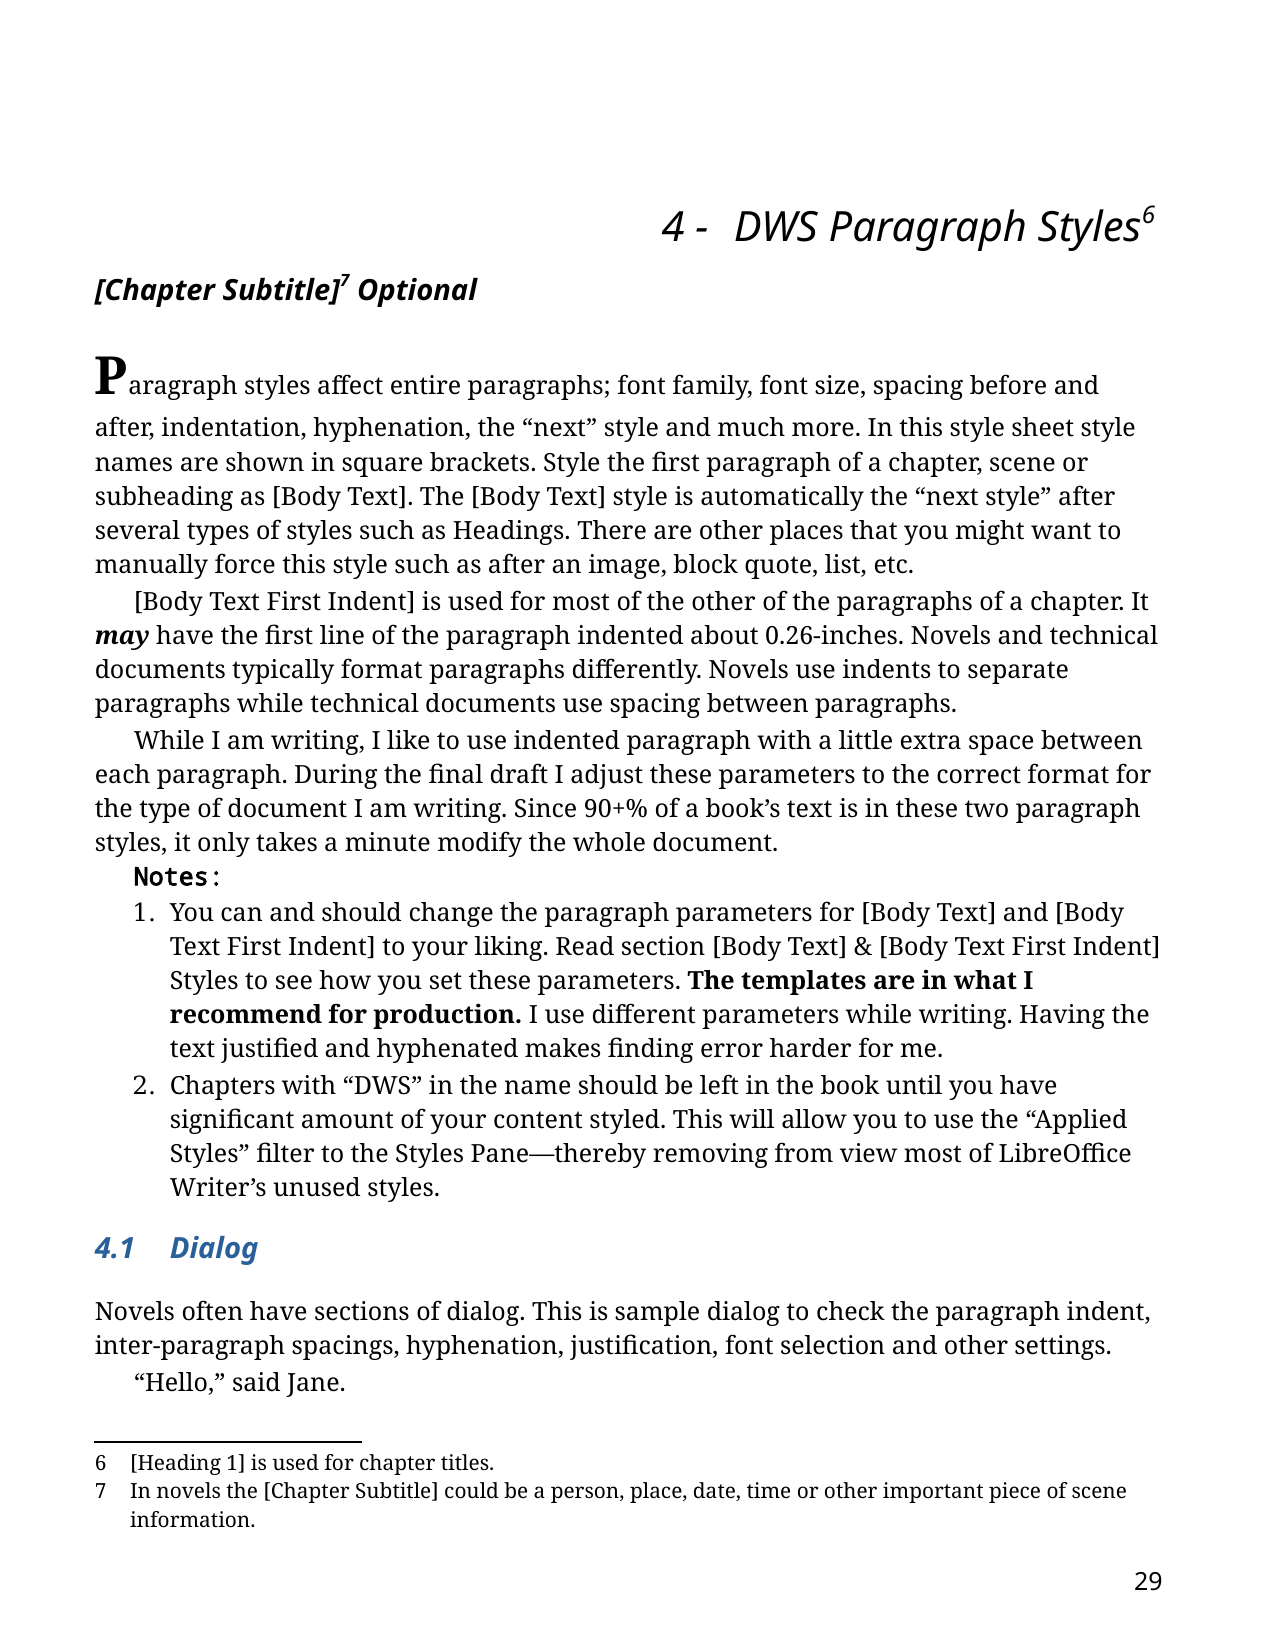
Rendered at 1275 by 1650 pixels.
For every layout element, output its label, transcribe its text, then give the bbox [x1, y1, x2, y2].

subtitle [Chapter Subtitle] Optional [94, 269, 1162, 308]
text While I am writing, I like to use indented paragraph with a little extra space between each paragraph. During the final draft I adjust these parameters to the correct format for the type of document I am writing. Since 90+% of a book’s text is in these two paragraph styles, it only takes a minute modify the whole document. [94, 723, 1162, 859]
text [Body Text First Indent] is used for most of the other of the paragraphs of a chapter. It may have the first line of the paragraph indented about 0.26-inches. Novels and technical documents typically format paragraphs differently. Novels use indents to separate paragraphs while technical documents use spacing between paragraphs. [94, 583, 1162, 720]
text Notes: [94, 862, 1162, 891]
text Paragraph styles affect entire paragraphs; font family, font size, spacing before and after, indentation, hyphenation, the “next” style and much more. In this style sheet style names are shown in square brackets. Style the first paragraph of a chapter, scene or subheading as [Body Text]. The [Body Text] style is automatically the “next style” after several types of styles such as Headings. There are other places that you might want to manually force this style such as after an image, block quote, list, etc. [94, 338, 1162, 580]
list You can and should change the paragraph parameters for [Body Text] and [Body Text First Indent] to your liking. Read section [Body Text] & [Body Text First Indent] Styles to see how you set these parameters. The templates are in what I recommend for production. I use different parameters while writing. Having the text justified and hyphenated makes finding error harder for me. [132, 894, 1162, 1064]
text [Heading 1] is used for chapter titles. [94, 1448, 1162, 1477]
text “Hello,” said Jane. [94, 1365, 1162, 1399]
subtitle Dialog [94, 1227, 1162, 1267]
list Chapters with “DWS” in the name should be left in the book until you have significant amount of your content styled. This will allow you to use the “Applied Styles” filter to the Styles Pane—thereby removing from view most of LibreOffice Writer’s unused styles. [132, 1068, 1162, 1204]
text In novels the [Chapter Subtitle] could be a person, place, date, time or other important piece of scene information. [94, 1477, 1162, 1533]
subtitle DWS Paragraph Styles [94, 194, 1162, 257]
text Novels often have sections of dialog. This is sample dialog to check the paragraph indent, inter-paragraph spacings, hyphenation, justification, font selection and other settings. [94, 1294, 1162, 1362]
